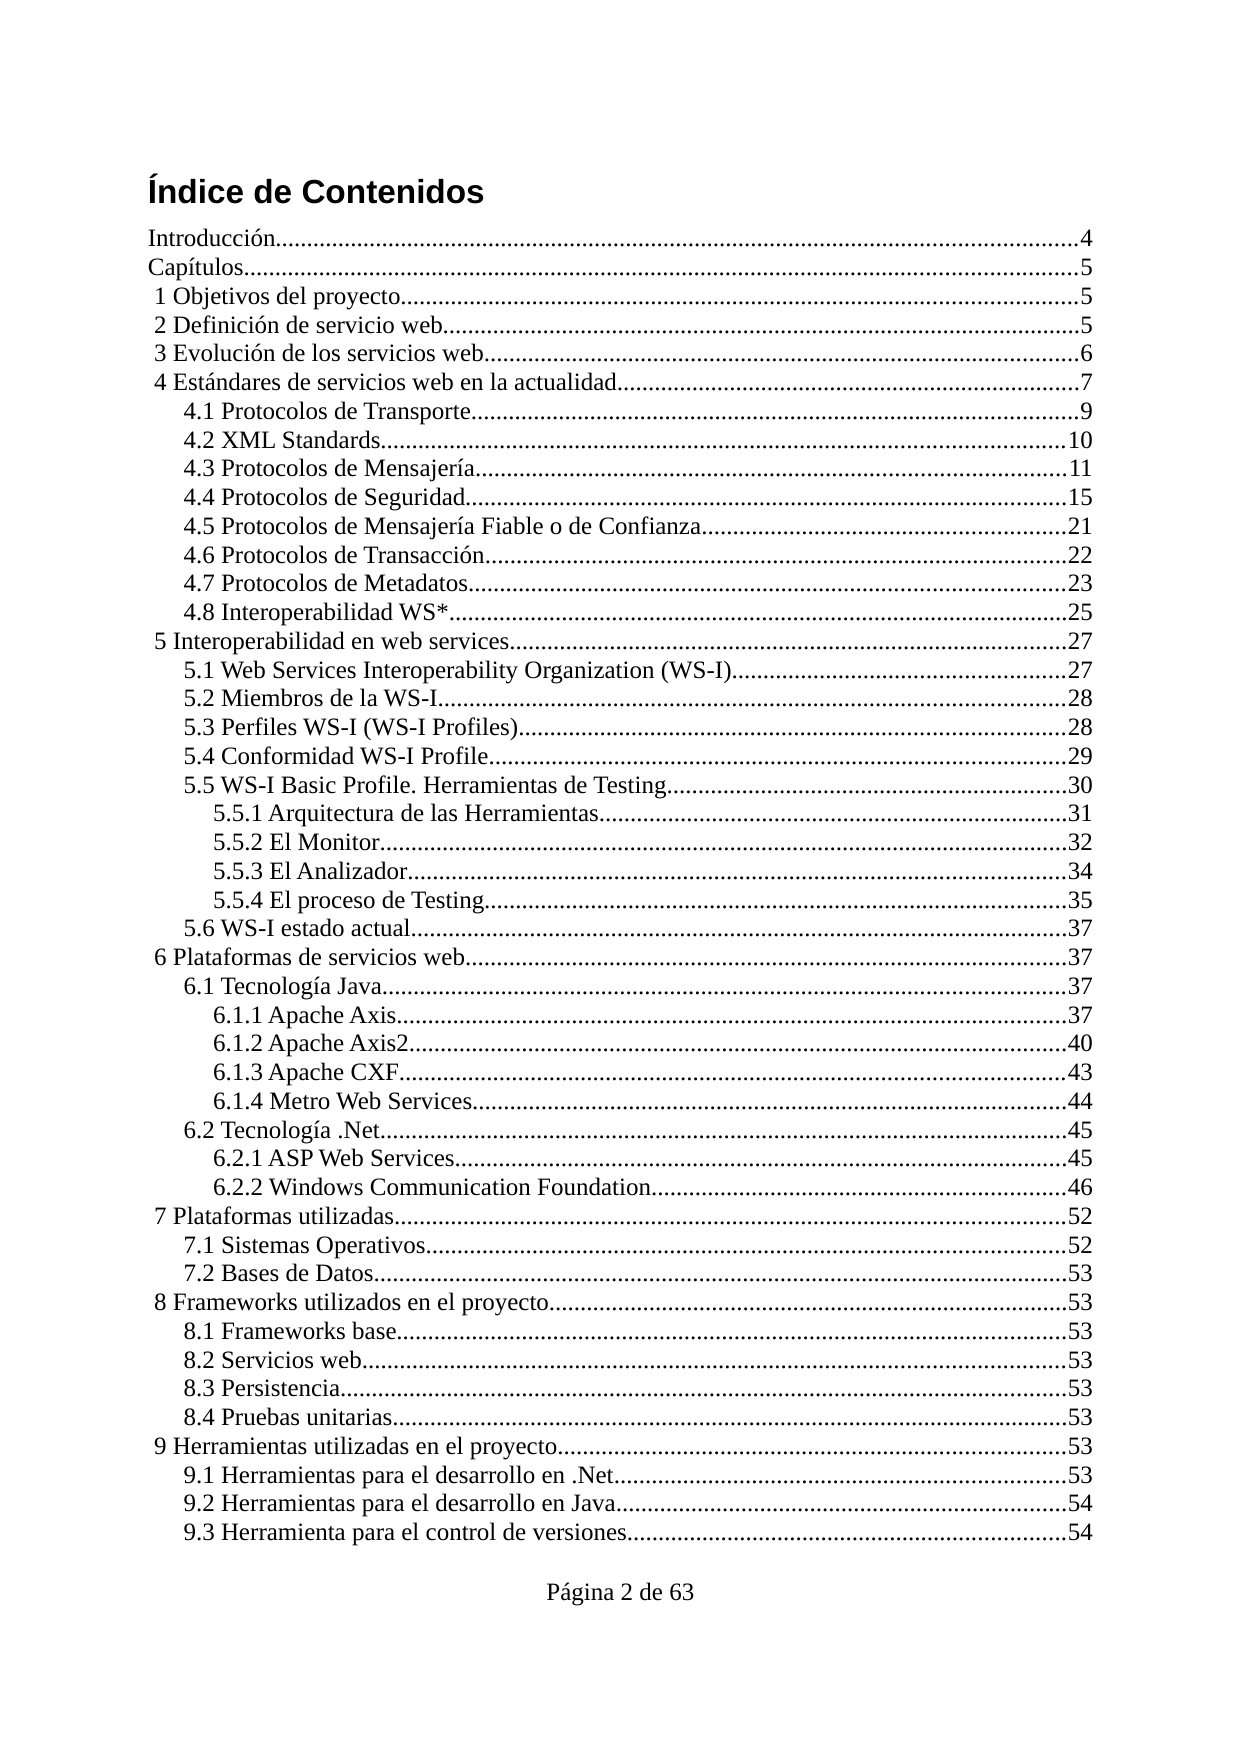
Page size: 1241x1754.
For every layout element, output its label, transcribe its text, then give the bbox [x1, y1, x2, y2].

text 4 Estándares de servicios web en la actualidad 7 [148, 367, 1093, 396]
text 4.4 Protocolos de Seguridad 15 [177, 482, 1093, 511]
text 6.1.4 Metro Web Services 44 [207, 1086, 1093, 1115]
text 4.5 Protocolos de Mensajería Fiable o de Confianza 21 [177, 511, 1093, 540]
text 6 Plataformas de servicios web 37 [148, 942, 1093, 971]
text 5.6 WS-I estado actual 37 [177, 913, 1093, 942]
text 6.1.2 Apache Axis2 40 [207, 1028, 1093, 1057]
text 4.2 XML Standards 10 [177, 425, 1093, 453]
text 4.7 Protocolos de Metadatos 23 [177, 568, 1093, 597]
text 9.1 Herramientas para el desarrollo en .Net 53 [177, 1460, 1093, 1488]
text 9 Herramientas utilizadas en el proyecto 53 [148, 1431, 1093, 1460]
text 5.2 Miembros de la WS-I 28 [177, 683, 1093, 712]
text 4.1 Protocolos de Transporte 9 [177, 396, 1093, 425]
text 5.5.2 El Monitor 32 [207, 827, 1093, 856]
text 6.1.1 Apache Axis 37 [207, 1000, 1093, 1028]
text 5.1 Web Services Interoperability Organization (WS-I) 27 [177, 655, 1093, 683]
text 6.1.3 Apache CXF 43 [207, 1057, 1093, 1086]
text 5.5 WS-I Basic Profile. Herramientas de Testing 30 [177, 770, 1093, 798]
text Introducción 4 [148, 223, 1093, 252]
text 7.2 Bases de Datos 53 [177, 1258, 1093, 1287]
text 5.3 Perfiles WS-I (WS-I Profiles) 28 [177, 712, 1093, 741]
text 4.8 Interoperabilidad WS* 25 [177, 597, 1093, 626]
text 4.6 Protocolos de Transacción 22 [177, 540, 1093, 568]
text 6.1 Tecnología Java 37 [177, 971, 1093, 1000]
text 8 Frameworks utilizados en el proyecto 53 [148, 1287, 1093, 1316]
text 6.2.1 ASP Web Services 45 [207, 1143, 1093, 1172]
text 7 Plataformas utilizadas 52 [148, 1201, 1093, 1230]
text 5.5.1 Arquitectura de las Herramientas 31 [207, 798, 1093, 827]
text 8.2 Servicios web 53 [177, 1345, 1093, 1373]
text 5.5.4 El proceso de Testing 35 [207, 885, 1093, 913]
text 7.1 Sistemas Operativos 52 [177, 1230, 1093, 1258]
text Capítulos 5 [148, 252, 1093, 281]
text 9.3 Herramienta para el control de versiones 54 [177, 1517, 1093, 1546]
text 5.4 Conformidad WS-I Profile 29 [177, 741, 1093, 770]
text 6.2 Tecnología .Net 45 [177, 1115, 1093, 1143]
text 5 Interoperabilidad en web services 27 [148, 626, 1093, 655]
text 8.1 Frameworks base 53 [177, 1316, 1093, 1345]
text 5.5.3 El Analizador 34 [207, 856, 1093, 885]
text 3 Evolución de los servicios web 6 [148, 338, 1093, 367]
text 8.4 Pruebas unitarias 53 [177, 1402, 1093, 1431]
subtitle Índice de Contenidos [148, 173, 1093, 211]
text 4.3 Protocolos de Mensajería 11 [177, 453, 1093, 482]
text 8.3 Persistencia 53 [177, 1373, 1093, 1402]
text 1 Objetivos del proyecto 5 [148, 281, 1093, 310]
text 2 Definición de servicio web 5 [148, 310, 1093, 338]
text 9.2 Herramientas para el desarrollo en Java 54 [177, 1488, 1093, 1517]
text 6.2.2 Windows Communication Foundation 46 [207, 1172, 1093, 1201]
